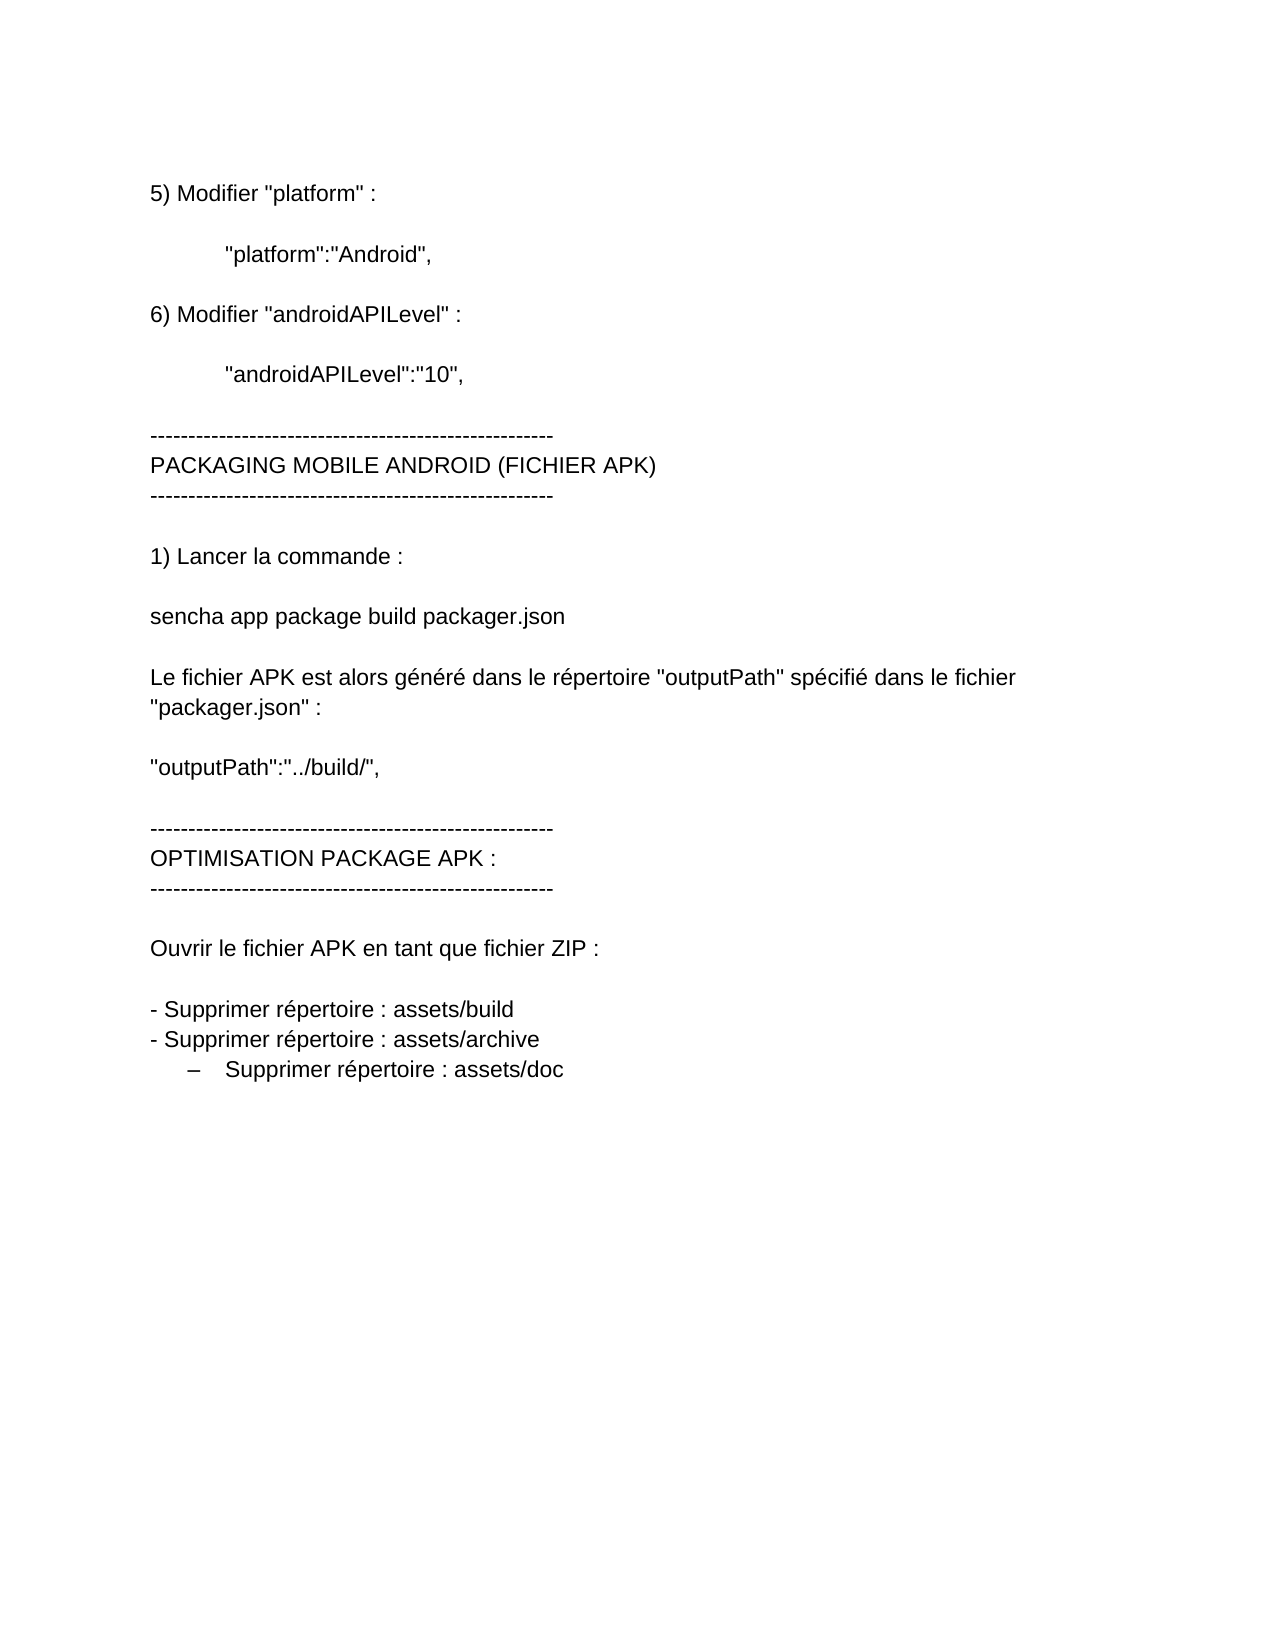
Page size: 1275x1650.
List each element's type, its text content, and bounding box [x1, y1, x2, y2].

text sencha app package build packager.json [150, 603, 1125, 629]
text 5) Modifier "platform" : [150, 180, 1125, 207]
text ----------------------------------------------------- [150, 814, 1125, 841]
text Ouvrir le fichier APK en tant que fichier ZIP : [150, 935, 1125, 962]
text - Supprimer répertoire : assets/build [150, 996, 1125, 1022]
list Supprimer répertoire : assets/doc [187, 1056, 1125, 1083]
text "outputPath":"../build/", [150, 754, 1125, 781]
text "androidAPILevel":"10", [150, 361, 1125, 388]
text "platform":"Android", [150, 241, 1125, 267]
text OPTIMISATION PACKAGE APK : [150, 845, 1125, 871]
text ----------------------------------------------------- [150, 422, 1125, 448]
text PACKAGING MOBILE ANDROID (FICHIER APK) [150, 452, 1125, 478]
text ----------------------------------------------------- [150, 482, 1125, 509]
text - Supprimer répertoire : assets/archive [150, 1026, 1125, 1052]
text 1) Lancer la commande : [150, 543, 1125, 569]
text Le fichier APK est alors généré dans le répertoire "outputPath" spécifié dans le fichier "packager.json" : [150, 663, 1125, 720]
text 6) Modifier "androidAPILevel" : [150, 301, 1125, 327]
text ----------------------------------------------------- [150, 875, 1125, 901]
